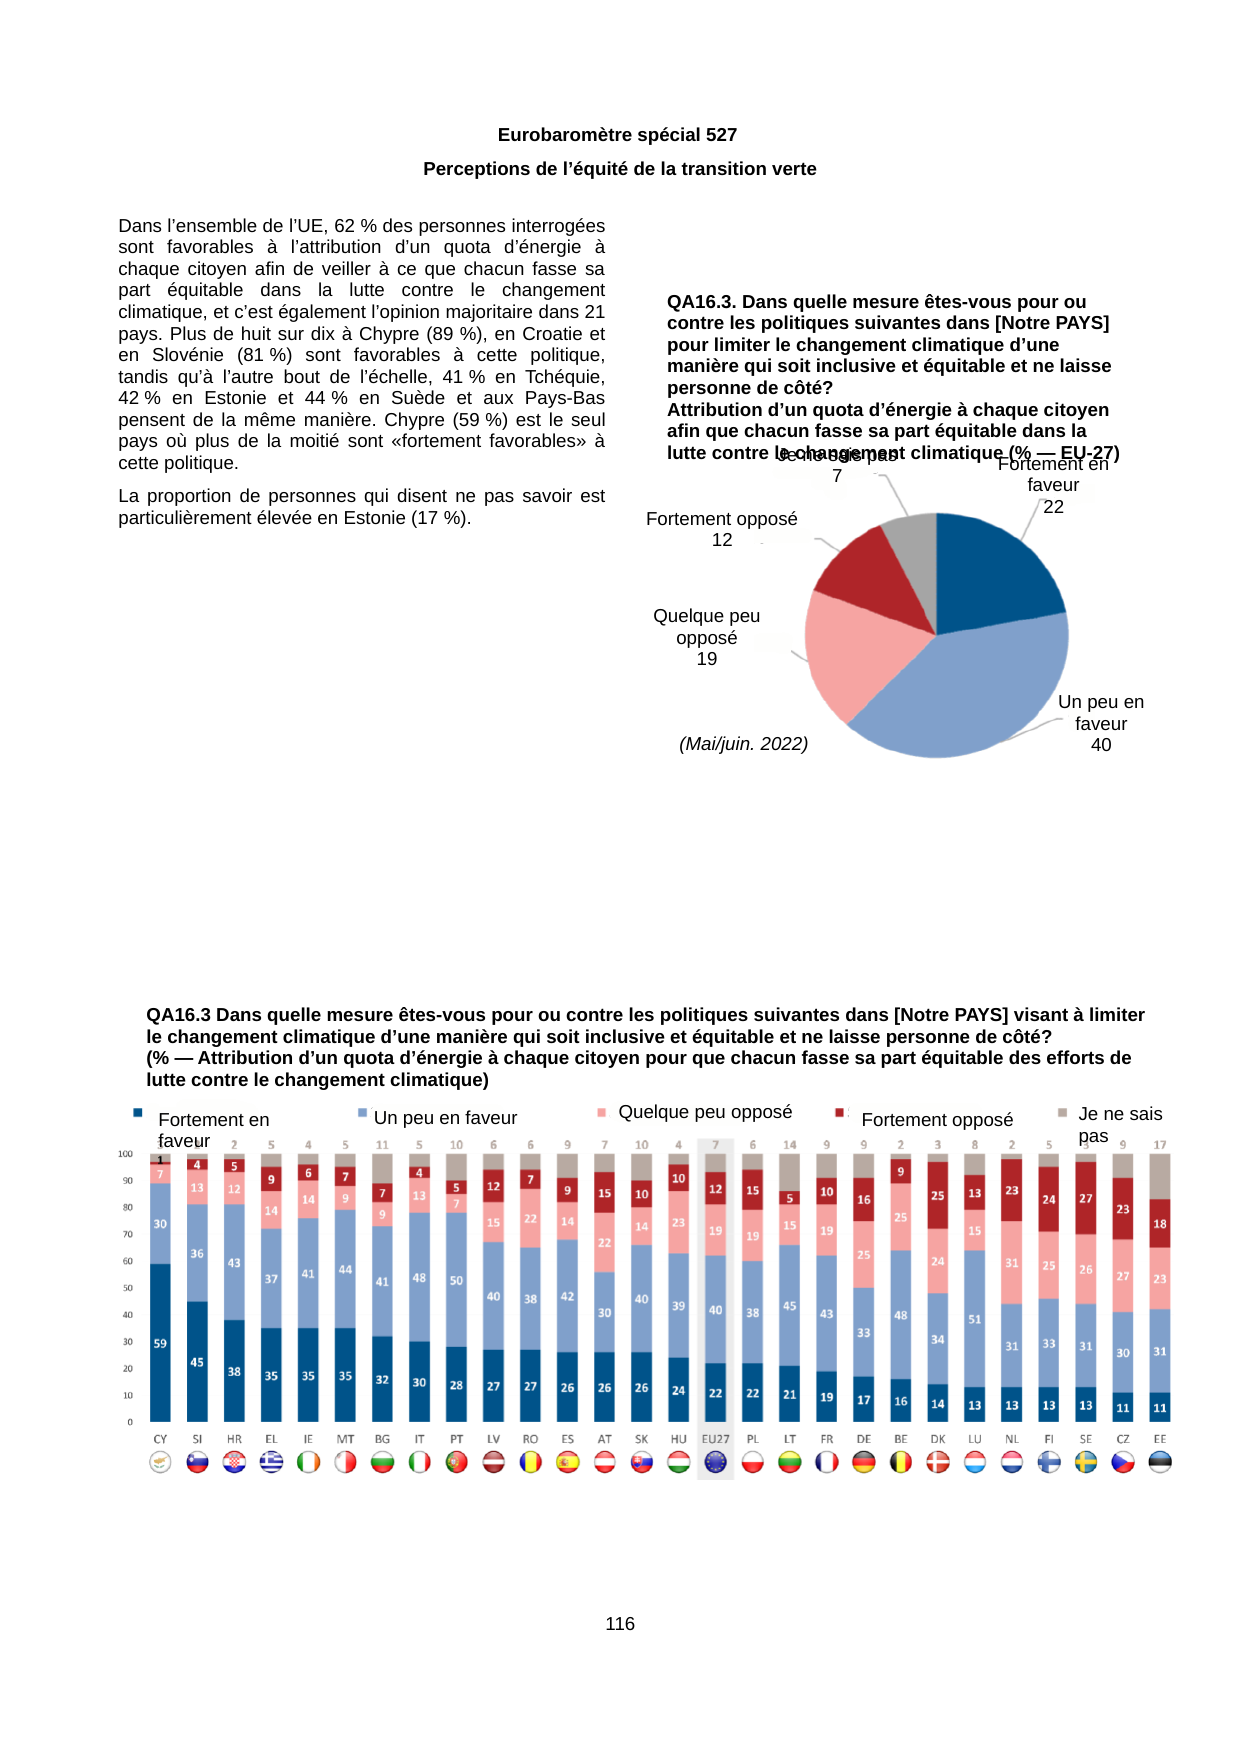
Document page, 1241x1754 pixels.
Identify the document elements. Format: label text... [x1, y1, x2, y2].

text Dans l’ensemble de l’UE, 62 % des personnes interrogées sont favorables à l’attribution d’un quota d’énergie à chaque citoyen afin de veiller à ce que chacun fasse sa part équitable dans la lutte contre le changement climatique, et c’est également l’opinion majoritaire dans 21 pays. Plus de huit sur dix à Chypre (89 %), en Croatie et en Slovénie (81 %) sont favorables à cette politique, tandis qu’à l’autre bout de l’échelle, 41 % en Tchéquie, 42 % en Estonie et 44 % en Suède et aux Pays-Bas pensent de la même manière. Chypre (59 %) est le seul pays où plus de la moitié sont «fortement favorables» à cette politique. [118, 214, 605, 473]
picture [754, 467, 1095, 761]
text La proportion de personnes qui disent ne pas savoir est particulièrement élevée en Estonie (17 %). [118, 485, 605, 528]
picture [110, 1096, 1174, 1480]
